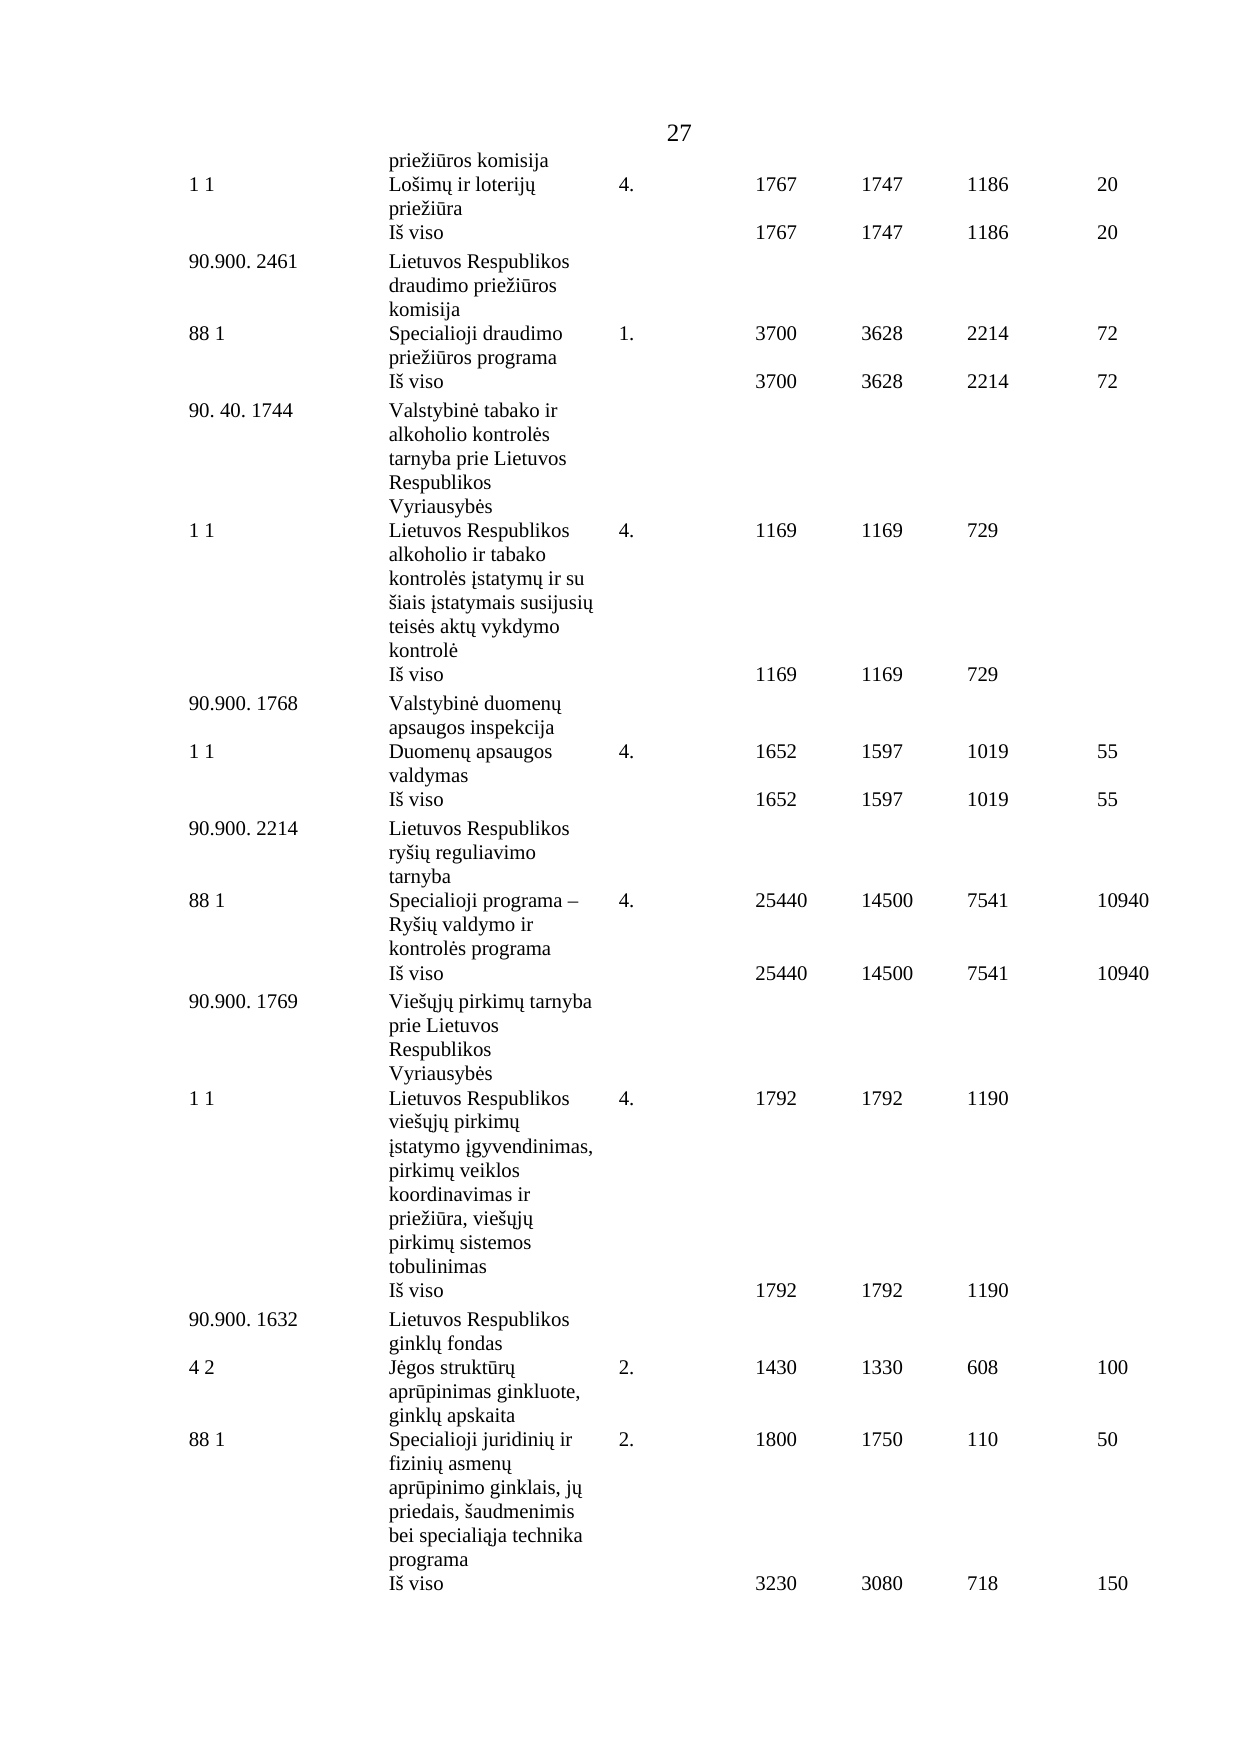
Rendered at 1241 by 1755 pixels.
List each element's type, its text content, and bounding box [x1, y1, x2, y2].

table_cell 1. [607, 321, 744, 369]
table_cell Iš viso [377, 220, 607, 248]
table_cell 1747 [850, 172, 956, 220]
table_cell Iš viso [377, 787, 607, 816]
table_cell [956, 148, 1086, 172]
table_cell 1767 [744, 220, 850, 248]
table_cell [956, 691, 1086, 739]
table_cell 150 [1086, 1571, 1181, 1600]
table_cell 4. [607, 518, 744, 662]
table_cell [1086, 518, 1181, 662]
table_cell Lietuvos Respublikos alkoholio ir tabako kontrolės įstatymų ir su šiais įstatymais susijusių teisės aktų vykdymo kontrolė [377, 518, 607, 662]
table_cell 1186 [956, 172, 1086, 220]
table_cell [1086, 249, 1181, 321]
table_cell [850, 691, 956, 739]
table_cell Iš viso [377, 369, 607, 398]
table_cell [744, 148, 850, 172]
table_cell 1652 [744, 787, 850, 816]
table_cell [1086, 691, 1181, 739]
table_cell 1169 [744, 662, 850, 691]
table_cell [744, 1307, 850, 1355]
table_cell 14500 [850, 888, 956, 960]
table_cell 90. 40. 1744 [177, 398, 377, 518]
table_cell 1750 [850, 1427, 956, 1571]
table_cell 2214 [956, 321, 1086, 369]
table_cell 90.900. 1632 [177, 1307, 377, 1355]
table_cell [607, 398, 744, 518]
table_cell Valstybinė duomenų apsaugos inspekcija [377, 691, 607, 739]
table_cell 3628 [850, 369, 956, 398]
table_cell Lietuvos Respublikos draudimo priežiūros komisija [377, 249, 607, 321]
table_cell 1190 [956, 1085, 1086, 1278]
table_cell 1652 [744, 739, 850, 787]
table_cell 1747 [850, 220, 956, 248]
table_cell 608 [956, 1355, 1086, 1427]
table_cell [177, 1278, 377, 1307]
table_cell 3230 [744, 1571, 850, 1600]
table_cell 14500 [850, 960, 956, 989]
table_cell 4. [607, 1085, 744, 1278]
table_cell [1086, 989, 1181, 1085]
table_cell 4. [607, 739, 744, 787]
table_cell [744, 691, 850, 739]
table_cell 3080 [850, 1571, 956, 1600]
table_cell [956, 398, 1086, 518]
table_cell 72 [1086, 321, 1181, 369]
table_cell 3700 [744, 369, 850, 398]
table_cell [956, 989, 1086, 1085]
table_cell [1086, 398, 1181, 518]
table_cell 10940 [1086, 960, 1181, 989]
table_cell [956, 1307, 1086, 1355]
table_cell Specialioji programa – Ryšių valdymo ir kontrolės programa [377, 888, 607, 960]
table_cell [607, 1307, 744, 1355]
table_cell Lošimų ir loterijų priežiūra [377, 172, 607, 220]
table_cell 1800 [744, 1427, 850, 1571]
table_cell 1 1 [177, 518, 377, 662]
table_cell priežiūros komisija [377, 148, 607, 172]
table_cell 55 [1086, 739, 1181, 787]
table_cell 1597 [850, 787, 956, 816]
table_cell 1019 [956, 739, 1086, 787]
table_cell [177, 960, 377, 989]
table_cell 100 [1086, 1355, 1181, 1427]
table_cell [607, 691, 744, 739]
table_cell 1430 [744, 1355, 850, 1427]
table_cell Viešųjų pirkimų tarnyba prie Lietuvos Respublikos Vyriausybės [377, 989, 607, 1085]
table_cell [850, 249, 956, 321]
table_cell 88 1 [177, 1427, 377, 1571]
table_cell 4. [607, 172, 744, 220]
table_cell 3628 [850, 321, 956, 369]
table_cell 20 [1086, 220, 1181, 248]
table_cell [607, 787, 744, 816]
table_cell 10940 [1086, 888, 1181, 960]
table_cell [607, 816, 744, 888]
table_cell [1086, 662, 1181, 691]
table_cell 88 1 [177, 321, 377, 369]
table_cell [1086, 148, 1181, 172]
table_cell 1190 [956, 1278, 1086, 1307]
table_cell 25440 [744, 960, 850, 989]
table_cell 2. [607, 1355, 744, 1427]
table_cell [744, 816, 850, 888]
table_cell 50 [1086, 1427, 1181, 1571]
table_cell 729 [956, 518, 1086, 662]
table_cell [177, 148, 377, 172]
table_cell 718 [956, 1571, 1086, 1600]
table_cell 88 1 [177, 888, 377, 960]
table_cell Valstybinė tabako ir alkoholio kontrolės tarnyba prie Lietuvos Respublikos Vyriausybės [377, 398, 607, 518]
table_cell Iš viso [377, 960, 607, 989]
table_cell [607, 662, 744, 691]
table_cell [850, 148, 956, 172]
table_cell 55 [1086, 787, 1181, 816]
table_cell 2214 [956, 369, 1086, 398]
table_cell [1086, 1307, 1181, 1355]
table_cell 25440 [744, 888, 850, 960]
table_cell Duomenų apsaugos valdymas [377, 739, 607, 787]
table_cell 110 [956, 1427, 1086, 1571]
table_cell [1086, 1278, 1181, 1307]
table_cell 4. [607, 888, 744, 960]
table_cell Iš viso [377, 1278, 607, 1307]
table_cell Iš viso [377, 1571, 607, 1600]
table_cell [744, 249, 850, 321]
table_cell Lietuvos Respublikos ginklų fondas [377, 1307, 607, 1355]
table_cell [850, 989, 956, 1085]
table_cell 90.900. 1769 [177, 989, 377, 1085]
table_cell Lietuvos Respublikos viešųjų pirkimų įstatymo įgyvendinimas, pirkimų veiklos koordinavimas ir priežiūra, viešųjų pirkimų sistemos tobulinimas [377, 1085, 607, 1278]
table_cell [956, 816, 1086, 888]
table_cell [850, 398, 956, 518]
table_cell 3700 [744, 321, 850, 369]
table_cell 1792 [744, 1085, 850, 1278]
table_cell 7541 [956, 960, 1086, 989]
table_cell 1169 [850, 518, 956, 662]
table_cell [607, 1571, 744, 1600]
table_cell 1767 [744, 172, 850, 220]
table_cell 90.900. 2214 [177, 816, 377, 888]
table_cell [177, 662, 377, 691]
table_cell 1792 [744, 1278, 850, 1307]
table_cell [177, 787, 377, 816]
table_cell 90.900. 1768 [177, 691, 377, 739]
table_cell [1086, 1085, 1181, 1278]
table_cell Jėgos struktūrų aprūpinimas ginkluote, ginklų apskaita [377, 1355, 607, 1427]
table_cell 90.900. 2461 [177, 249, 377, 321]
table_cell [956, 249, 1086, 321]
table_cell 1169 [850, 662, 956, 691]
table_cell 1597 [850, 739, 956, 787]
table_cell 1 1 [177, 172, 377, 220]
table_cell 1 1 [177, 739, 377, 787]
table_cell 1330 [850, 1355, 956, 1427]
table_cell 1019 [956, 787, 1086, 816]
table_cell [850, 816, 956, 888]
table_cell 1792 [850, 1085, 956, 1278]
table_cell [177, 220, 377, 248]
table_cell 1 1 [177, 1085, 377, 1278]
table_cell [607, 960, 744, 989]
table_cell [744, 989, 850, 1085]
table_cell 729 [956, 662, 1086, 691]
table_cell [744, 398, 850, 518]
table_cell 1792 [850, 1278, 956, 1307]
table_cell 1169 [744, 518, 850, 662]
table_cell 72 [1086, 369, 1181, 398]
table_cell [177, 1571, 377, 1600]
table_cell [607, 369, 744, 398]
table_cell Specialioji juridinių ir fizinių asmenų aprūpinimo ginklais, jų priedais, šaudmenimis bei specialiąja technika programa [377, 1427, 607, 1571]
table_cell [607, 1278, 744, 1307]
table_cell 20 [1086, 172, 1181, 220]
table_cell [607, 148, 744, 172]
table_cell 7541 [956, 888, 1086, 960]
table_cell [850, 1307, 956, 1355]
table_cell [177, 369, 377, 398]
table_cell [607, 249, 744, 321]
table_cell 1186 [956, 220, 1086, 248]
table_cell 2. [607, 1427, 744, 1571]
table_cell [1086, 816, 1181, 888]
table_cell [607, 220, 744, 248]
table_cell 4 2 [177, 1355, 377, 1427]
table_cell Lietuvos Respublikos ryšių reguliavimo tarnyba [377, 816, 607, 888]
table_cell [607, 989, 744, 1085]
table_cell Iš viso [377, 662, 607, 691]
table_cell Specialioji draudimo priežiūros programa [377, 321, 607, 369]
